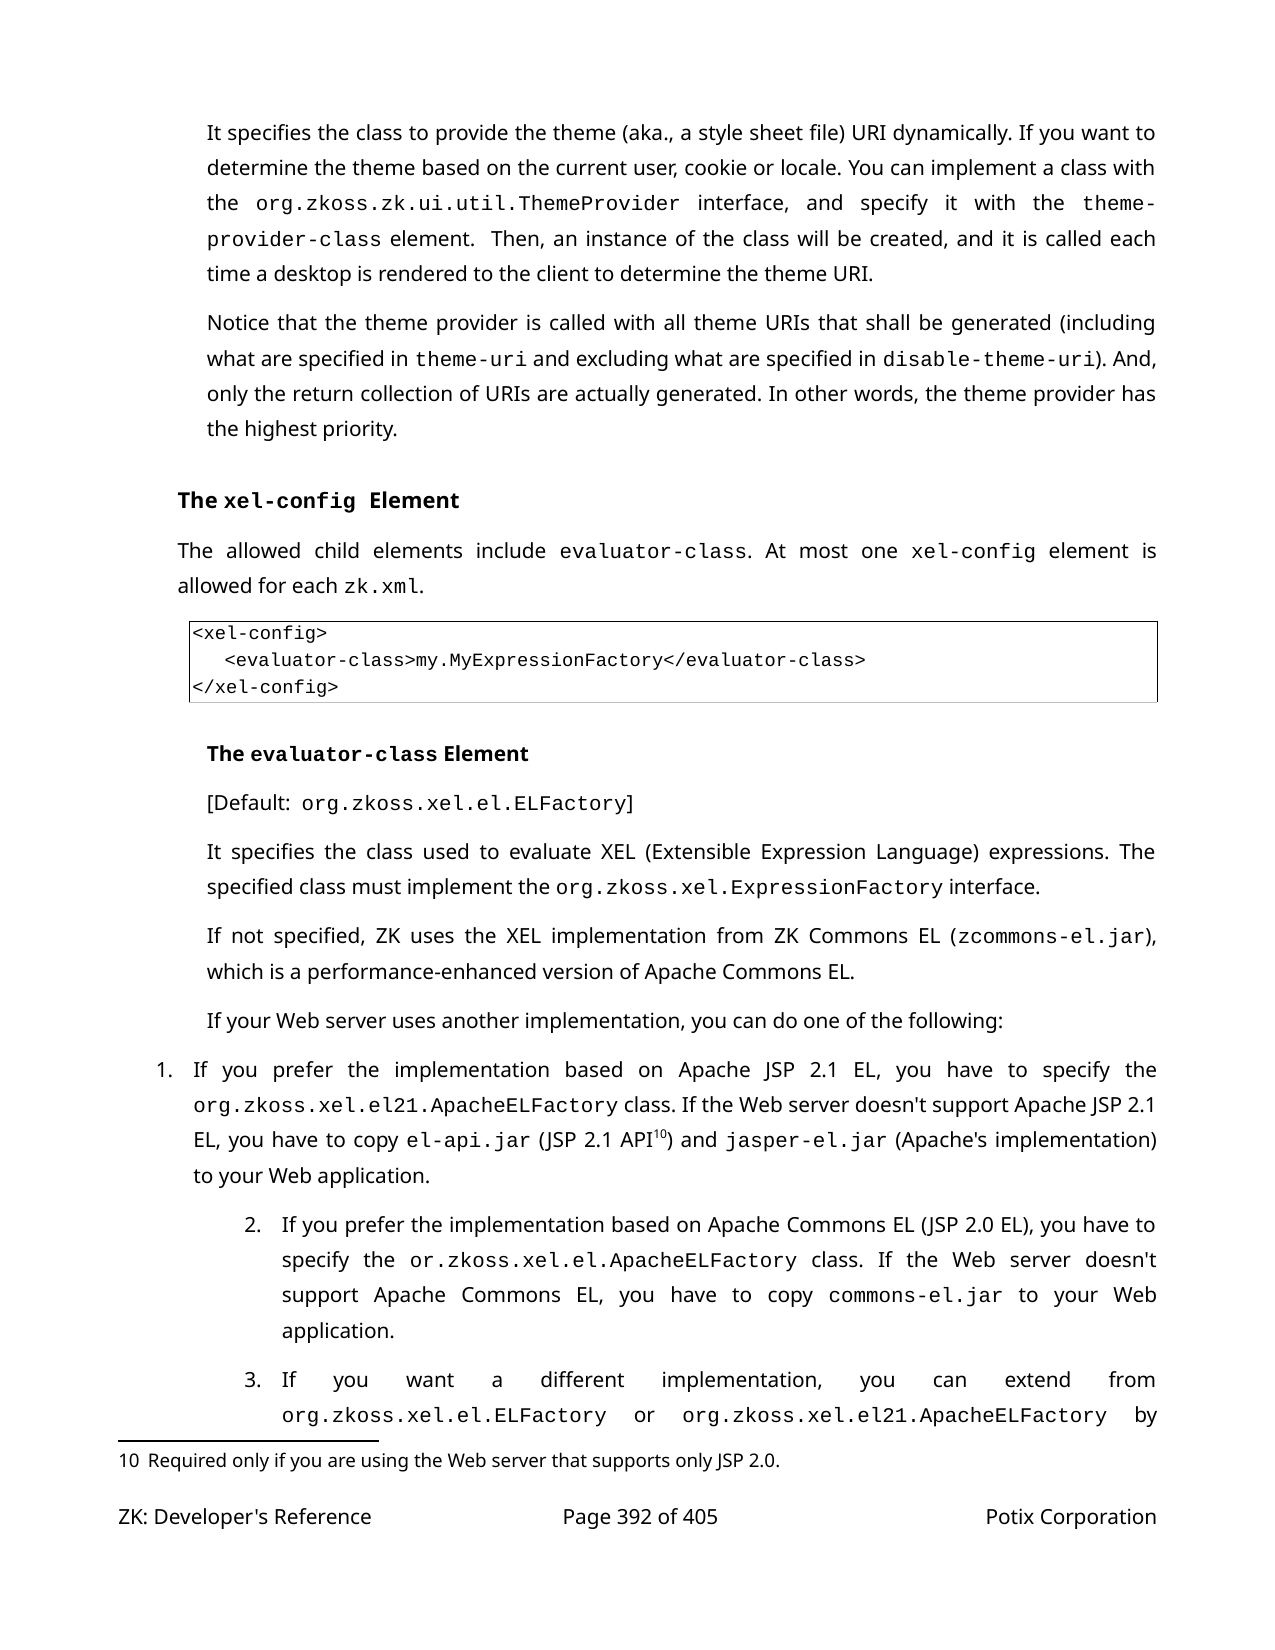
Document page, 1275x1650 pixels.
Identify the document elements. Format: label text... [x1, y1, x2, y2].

list If you prefer the implementation based on Apache JSP 2.1 EL, you have to specify the org.zkoss.xel.el21.ApacheELFactory class. If the Web server doesn't support Apache JSP 2.1 EL, you have to copy el-api.jar (JSP 2.1 API) and jasper-el.jar (Apache's implementation) to your Web application. [156, 1055, 1157, 1189]
text <evaluator-class>my.MyExpressionFactory</evaluator-class> [190, 648, 1157, 672]
list Required only if you are using the Web server that supports only JSP 2.0. [118, 1447, 1157, 1473]
subtitle The evaluator-class Element [207, 739, 1157, 767]
text Notice that the theme provider is called with all theme URIs that shall be generated (including what are specified in theme-uri and excluding what are specified in disable-theme-uri). And, only the return collection of URIs are actually generated. In other words, the theme provider has the highest priority. [207, 308, 1157, 443]
list If you prefer the implementation based on Apache Commons EL (JSP 2.0 EL), you have to specify the or.zkoss.xel.el.ApacheELFactory class. If the Web server doesn't support Apache Commons EL, you have to copy commons-el.jar to your Web application. [244, 1210, 1157, 1344]
text If not specified, ZK uses the XEL implementation from ZK Commons EL (zcommons-el.jar), which is a performance-enhanced version of Apache Commons EL. [207, 922, 1157, 985]
text [Default: org.zkoss.xel.el.ELFactory] [207, 788, 1157, 817]
text If your Web server uses another implementation, you can do one of the following: [207, 1006, 1157, 1034]
text The allowed child elements include evaluator-class. At most one xel-config element is allowed for each zk.xml. [177, 536, 1157, 600]
text <xel-config> [190, 622, 1157, 645]
text </xel-config> [190, 675, 1157, 702]
text It specifies the class used to evaluate XEL (Extensible Expression Language) expressions. The specified class must implement the org.zkoss.xel.ExpressionFactory interface. [207, 837, 1157, 901]
subtitle The xel-config Element [177, 485, 1157, 515]
list If you want a different implementation, you can extend from org.zkoss.xel.el.ELFactory or org.zkoss.xel.el21.ApacheELFactory by [244, 1365, 1157, 1429]
text It specifies the class to provide the theme (aka., a style sheet file) URI dynamically. If you want to determine the theme based on the current user, cookie or locale. You can implement a class with the org.zkoss.zk.ui.util.ThemeProvider interface, and specify it with the theme-provider-class element. Then, an instance of the class will be created, and it is called each time a desktop is rendered to the client to determine the theme URI. [207, 118, 1157, 288]
